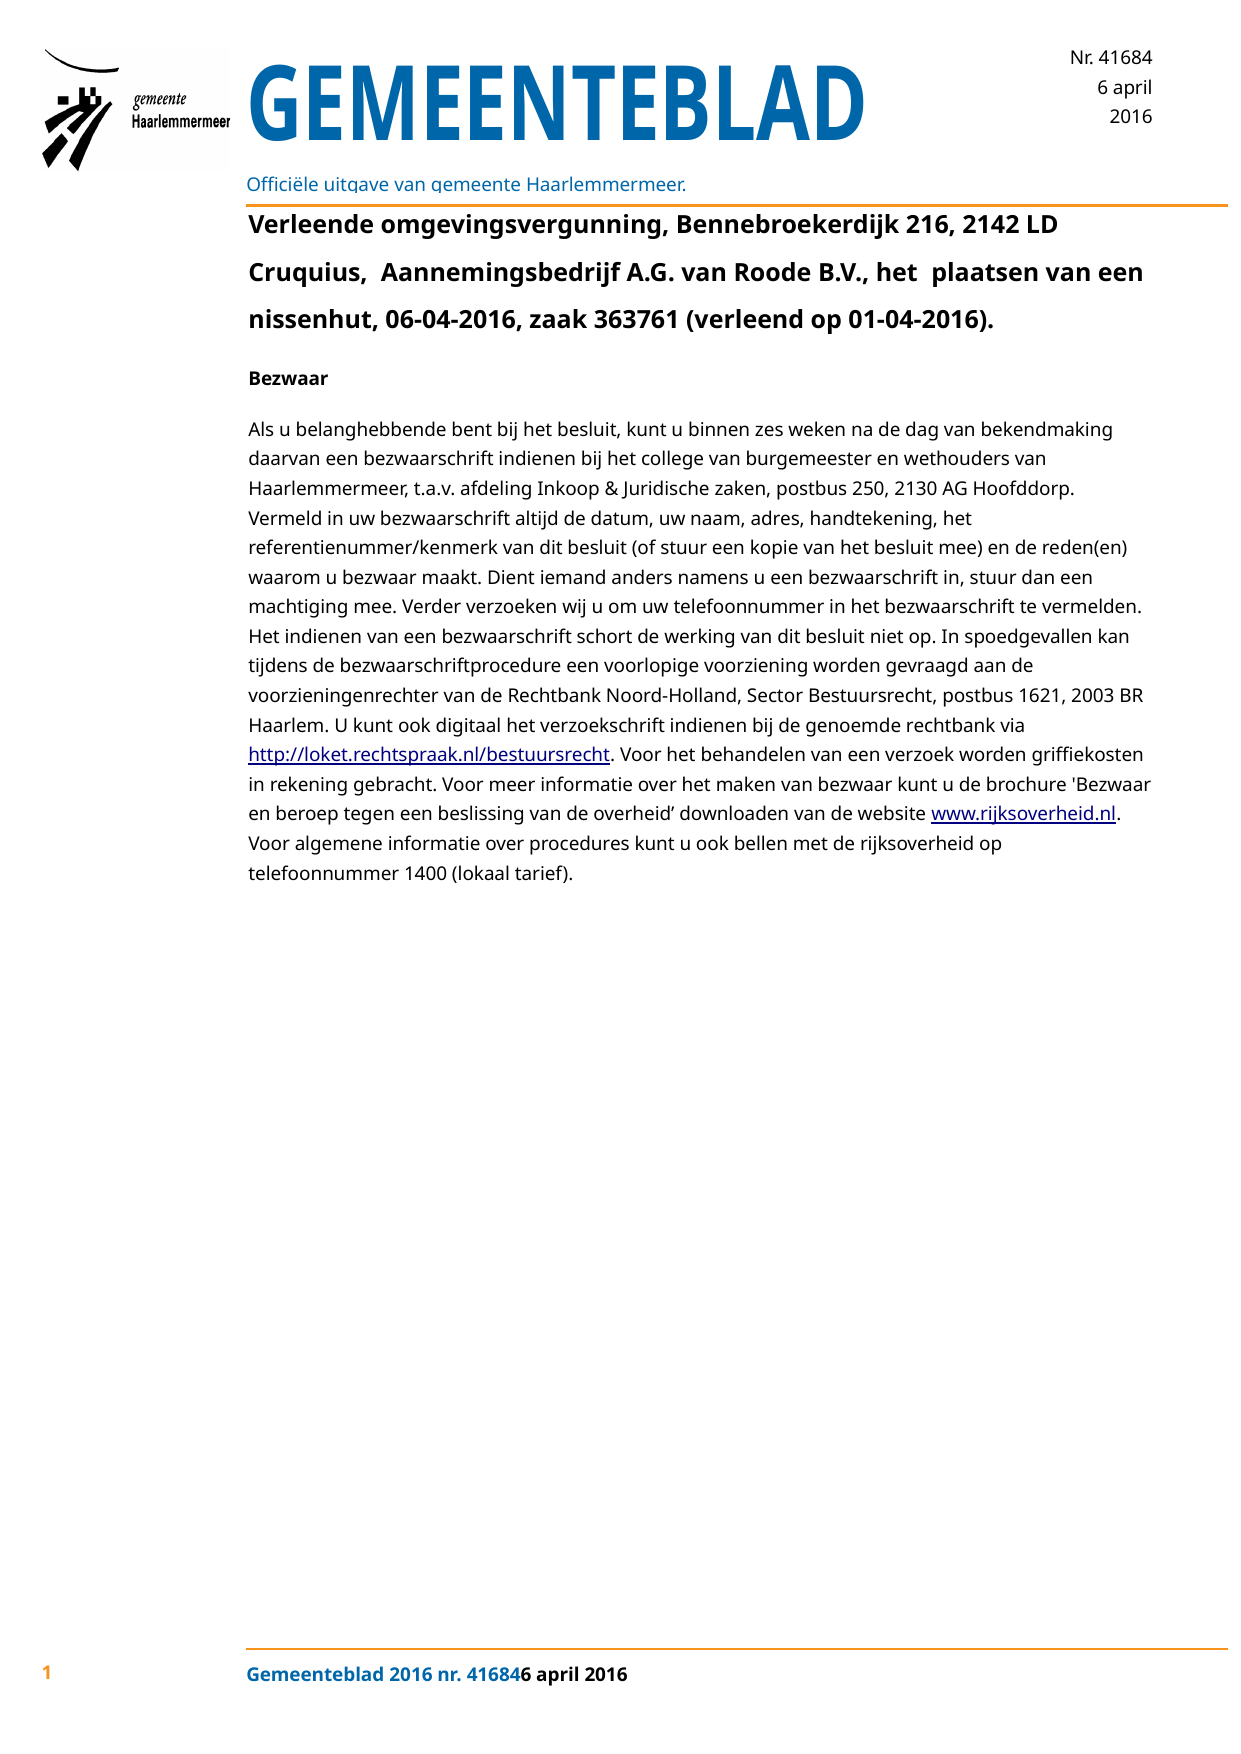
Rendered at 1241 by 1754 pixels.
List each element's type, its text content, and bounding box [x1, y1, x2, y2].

picture [41, 47, 231, 172]
text Bezwaar [248, 366, 1152, 391]
text Als u belanghebbende bent bij het besluit, kunt u binnen zes weken na de dag van bekendmaking daarvan een bezwaarschrift indienen bij het college van burgemeester en wethouders van Haarlemmermeer, t.a.v. afdeling Inkoop & Juridische zaken, postbus 250, 2130 AG Hoofddorp. Vermeld in uw bezwaarschrift altijd de datum, uw naam, adres, handtekening, het referentienummer/kenmerk van dit besluit (of stuur een kopie van het besluit mee) en de reden(en) waarom u bezwaar maakt. Dient iemand anders namens u een bezwaarschrift in, stuur dan een machtiging mee. Verder verzoeken wij u om uw telefoonnummer in het bezwaarschrift te vermelden. Het indienen van een bezwaarschrift schort de werking van dit besluit niet op. In spoedgevallen kan tijdens de bezwaarschriftprocedure een voorlopige voorziening worden gevraagd aan de voorzieningenrechter van de Rechtbank Noord-Holland, Sector Bestuursrecht, postbus 1621, 2003 BR Haarlem. U kunt ook digitaal het verzoekschrift indienen bij de genoemde rechtbank via http://loket.rechtspraak.nl/bestuursrecht. Voor het behandelen van een verzoek worden griffiekosten in rekening gebracht. Voor meer informatie over het maken van bezwaar kunt u de brochure 'Bezwaar en beroep tegen een beslissing van de overheid’ downloaden van de website www.rijksoverheid.nl. Voor algemene informatie over procedures kunt u ook bellen met de rijksoverheid op telefoonnummer 1400 (lokaal tarief). [248, 416, 1152, 885]
text Verleende omgevingsvergunning, Bennebroekerdijk 216, 2142 LD Cruquius, Aannemingsbedrijf A.G. van Roode B.V., het plaatsen van een nissenhut, 06-04-2016, zaak 363761 (verleend op 01-04-2016). [248, 207, 1152, 336]
